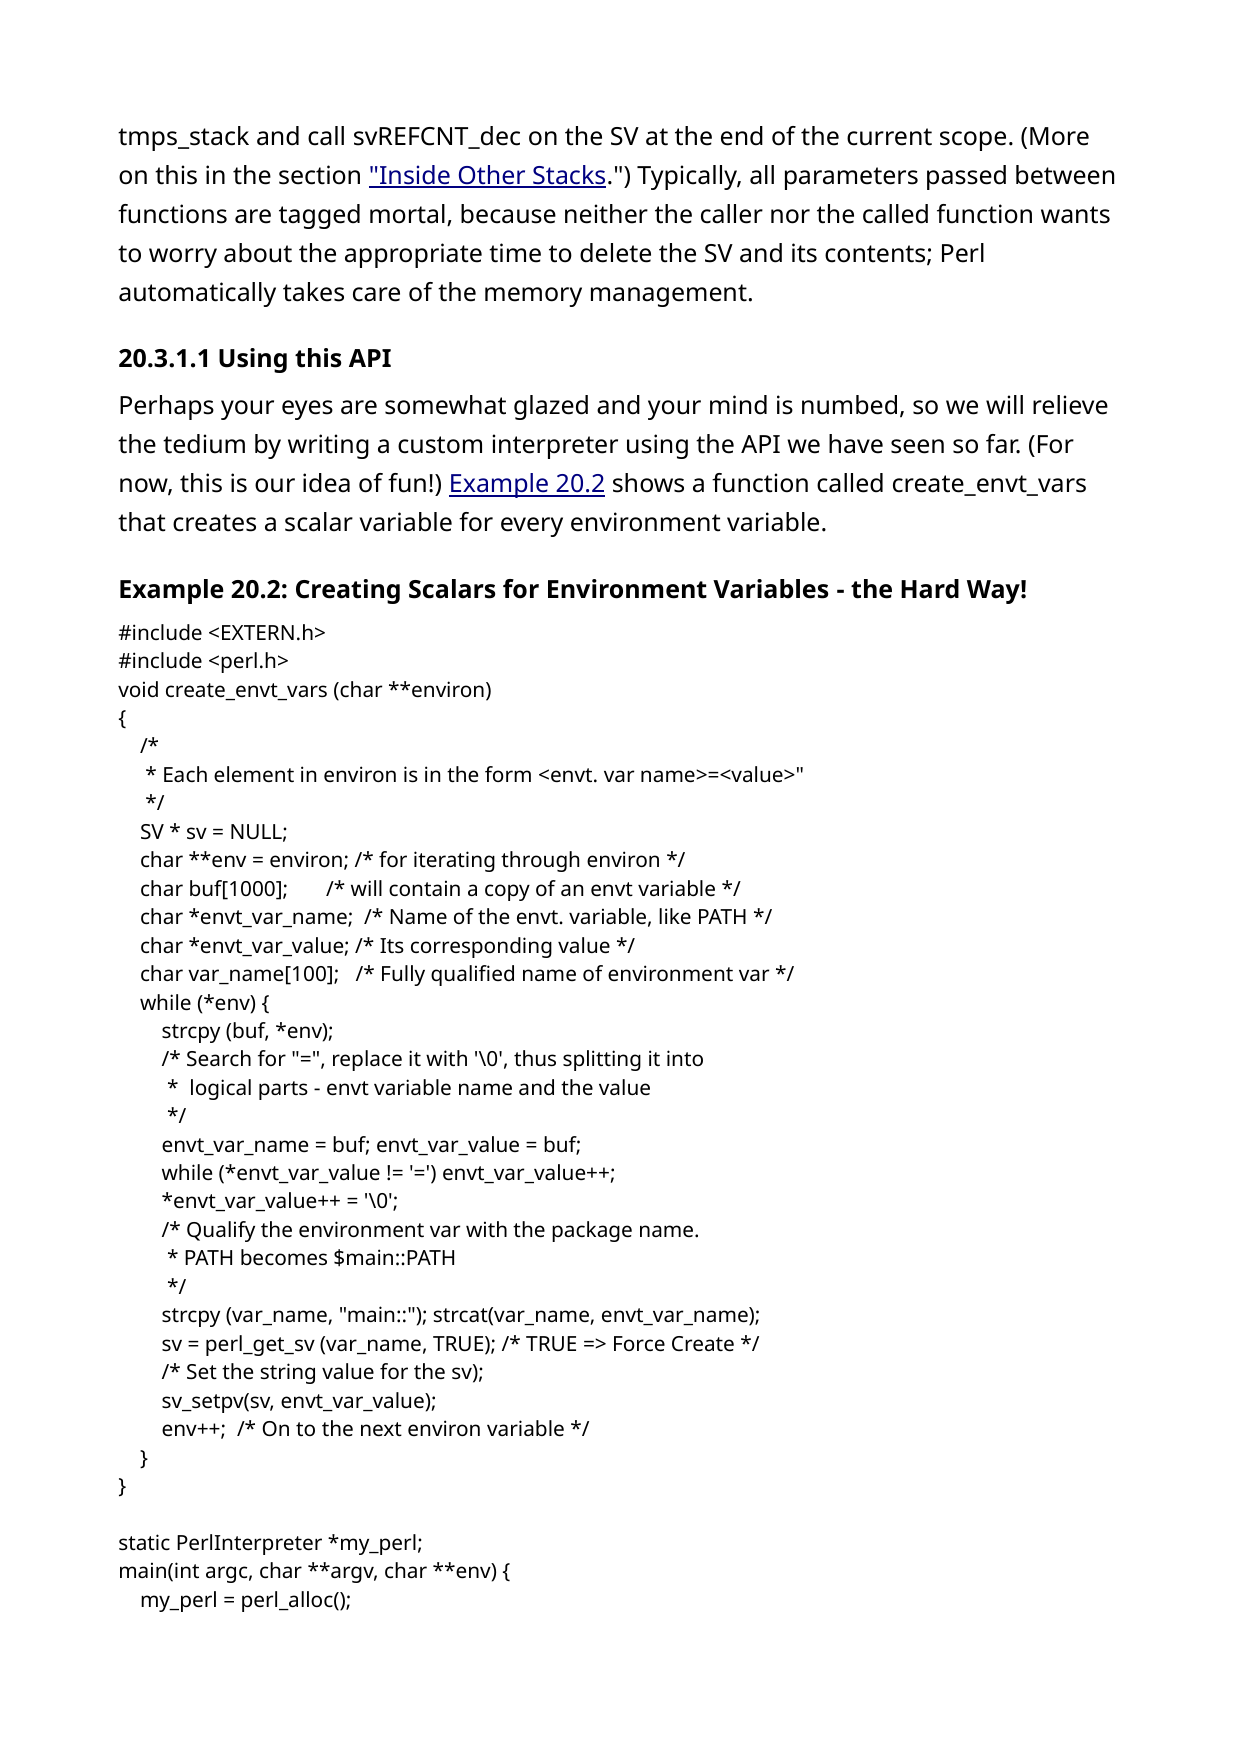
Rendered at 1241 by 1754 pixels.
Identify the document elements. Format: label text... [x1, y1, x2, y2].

subtitle 20.3.1.1 Using this API [118, 341, 1122, 375]
text while (*envt_var_value != '=') envt_var_value++; [118, 1158, 1122, 1187]
text char var_name[100]; /* Fully qualified name of environment var */ [118, 959, 1122, 988]
text */ [118, 1272, 1122, 1300]
text SV * sv = NULL; [118, 817, 1122, 845]
text *envt_var_value++ = '\0'; [118, 1187, 1122, 1215]
text sv = perl_get_sv (var_name, TRUE); /* TRUE => Force Create */ [118, 1329, 1122, 1357]
subtitle Example 20.2: Creating Scalars for Environment Variables - the Hard Way! [118, 571, 1122, 605]
text */ [118, 1101, 1122, 1130]
text /* [118, 732, 1122, 760]
text { [118, 703, 1122, 732]
text char *envt_var_value; /* Its corresponding value */ [118, 931, 1122, 959]
text env++; /* On to the next environ variable */ [118, 1414, 1122, 1443]
text char *envt_var_name; /* Name of the envt. variable, like PATH */ [118, 902, 1122, 931]
text * Each element in environ is in the form <envt. var name>=<value>" [118, 760, 1122, 788]
text sv_setpv(sv, envt_var_value); [118, 1386, 1122, 1414]
text } [118, 1443, 1122, 1471]
text strcpy (buf, *env); [118, 1016, 1122, 1044]
text while (*env) { [118, 988, 1122, 1016]
text * logical parts - envt variable name and the value [118, 1073, 1122, 1101]
text Perhaps your eyes are somewhat glazed and your mind is numbed, so we will relieve the tedium by writing a custom interpreter using the API we have seen so far. (For now, this is our idea of fun!) Example 20.2 shows a function called create_envt_vars that creates a scalar variable for every environment variable. [118, 388, 1122, 539]
text char **env = environ; /* for iterating through environ */ [118, 845, 1122, 874]
text * PATH becomes $main::PATH [118, 1243, 1122, 1272]
text /* Qualify the environment var with the package name. [118, 1215, 1122, 1243]
text void create_envt_vars (char **environ) [118, 675, 1122, 703]
text my_perl = perl_alloc(); [118, 1585, 1122, 1613]
text /* Search for "=", replace it with '\0', thus splitting it into [118, 1044, 1122, 1073]
text envt_var_name = buf; envt_var_value = buf; [118, 1130, 1122, 1158]
text tmps_stack and call svREFCNT_dec on the SV at the end of the current scope. (More on this in the section "Inside Other Stacks.") Typically, all parameters passed between functions are tagged mortal, because neither the caller nor the called function wants to worry about the appropriate time to delete the SV and its contents; Perl automatically takes care of the memory management. [118, 118, 1122, 309]
text main(int argc, char **argv, char **env) { [118, 1556, 1122, 1585]
text #include <EXTERN.h> [118, 618, 1122, 646]
text /* Set the string value for the sv); [118, 1357, 1122, 1386]
text static PerlInterpreter *my_perl; [118, 1528, 1122, 1556]
text } [118, 1471, 1122, 1499]
text #include <perl.h> [118, 646, 1122, 675]
text */ [118, 788, 1122, 817]
text char buf[1000]; /* will contain a copy of an envt variable */ [118, 874, 1122, 902]
text strcpy (var_name, "main::"); strcat(var_name, envt_var_name); [118, 1300, 1122, 1329]
